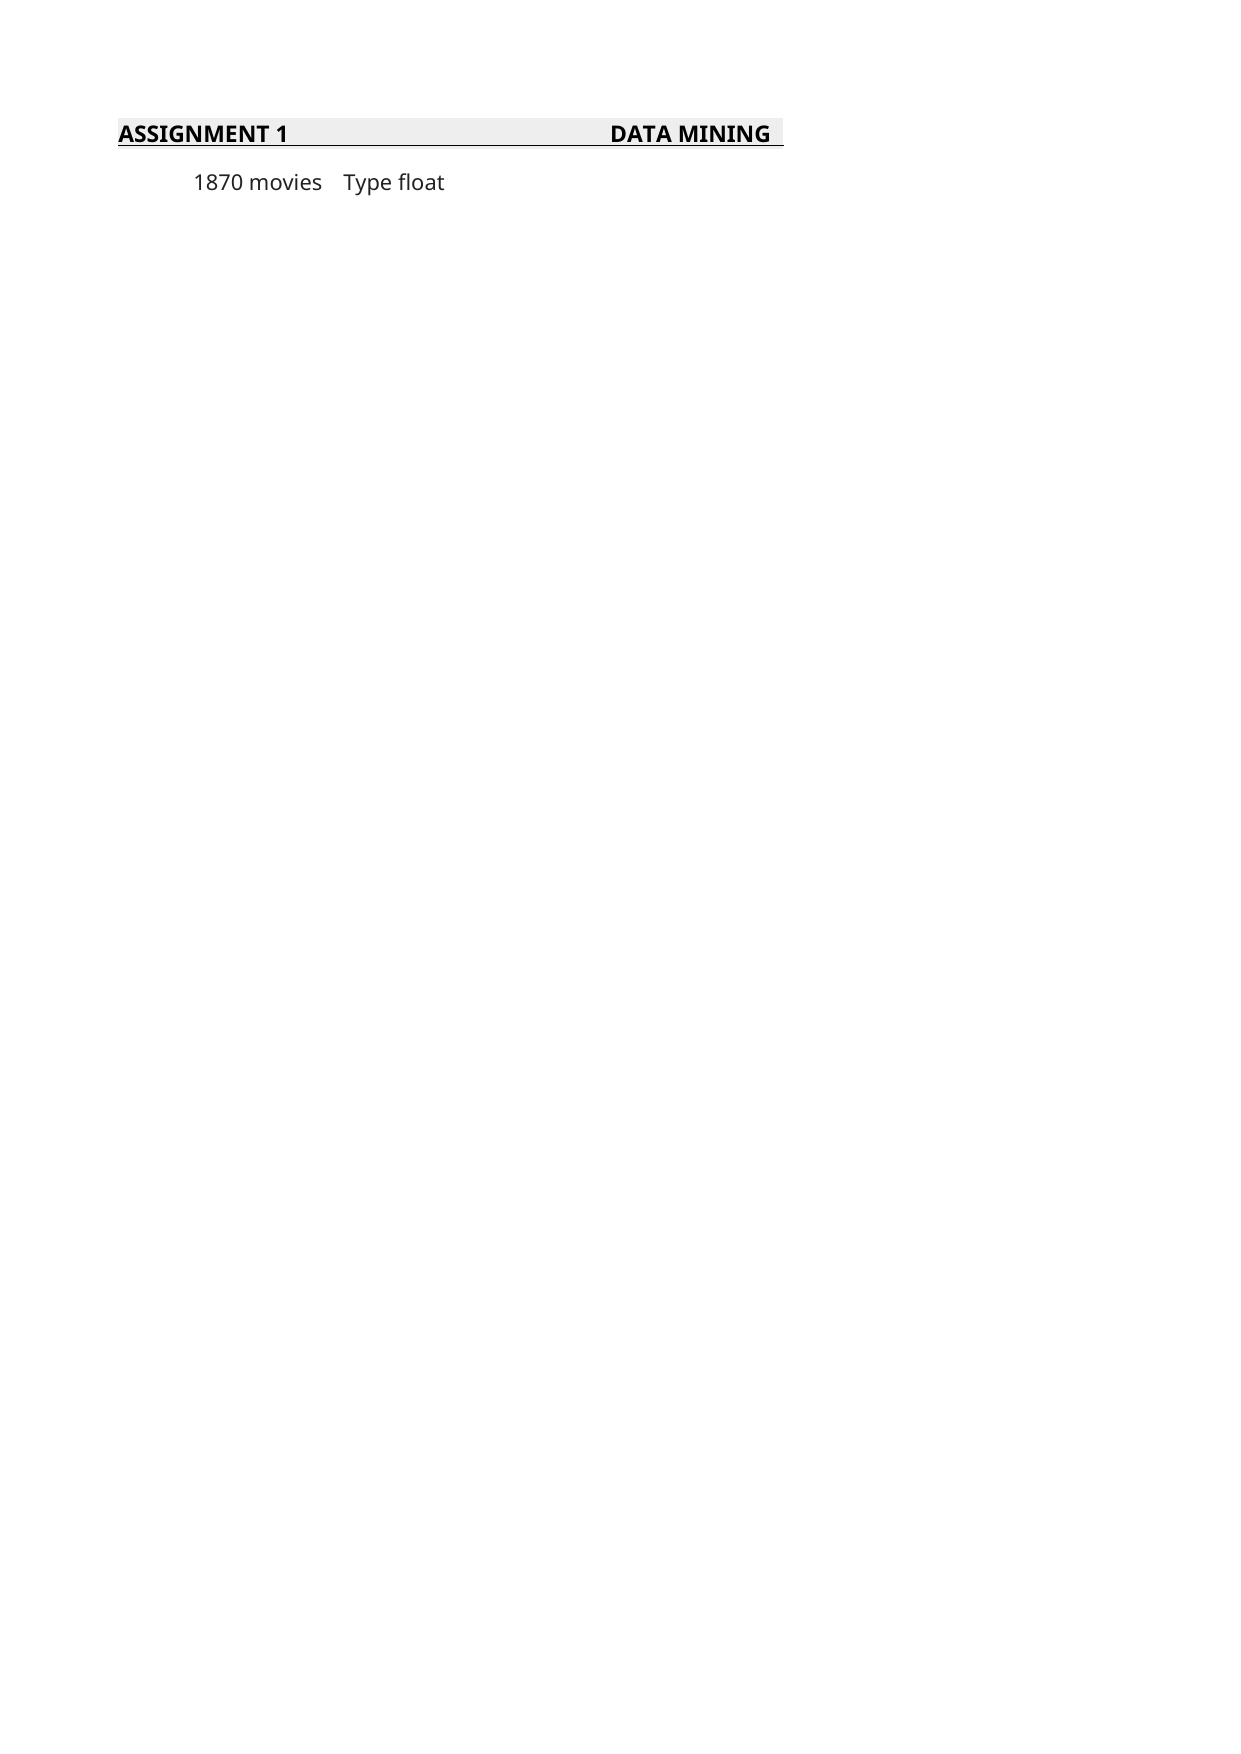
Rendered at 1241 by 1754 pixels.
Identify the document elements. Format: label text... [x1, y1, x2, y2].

list 1870 movies Type float [156, 167, 1122, 197]
